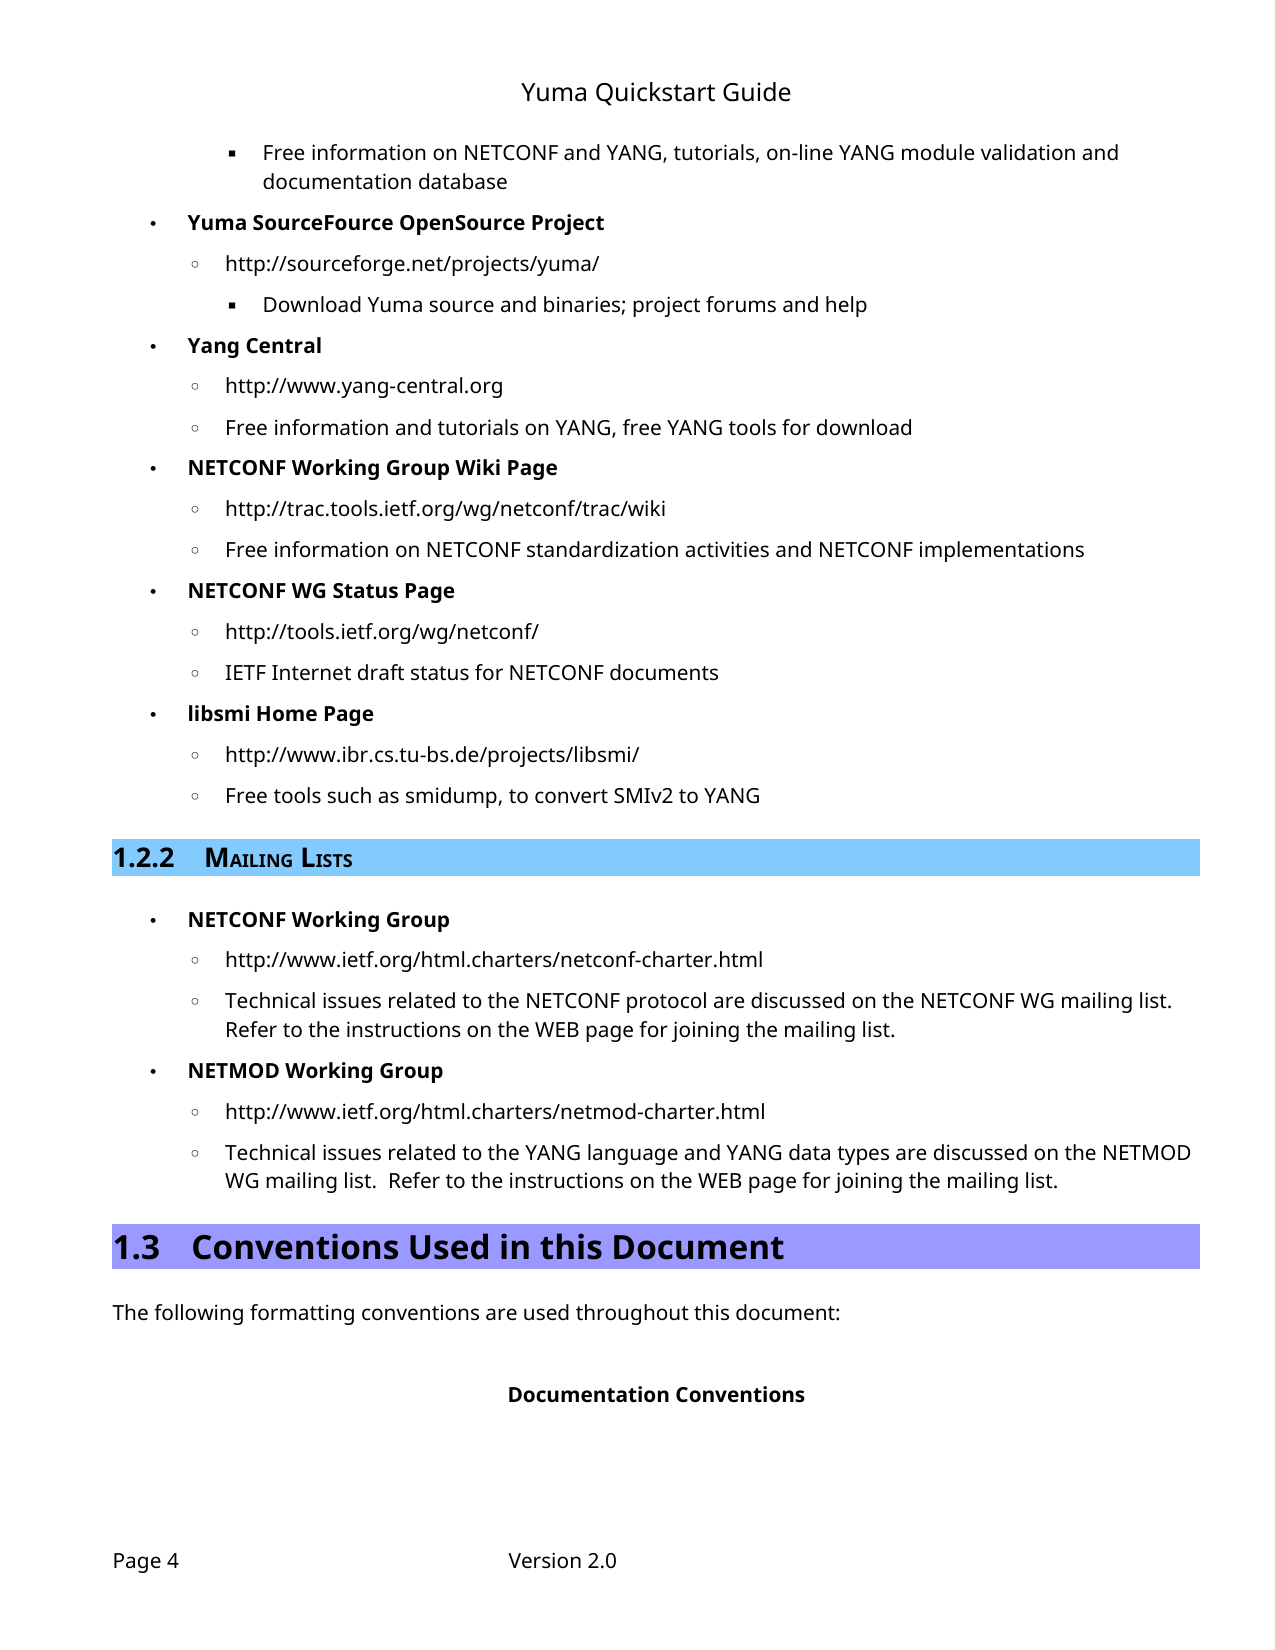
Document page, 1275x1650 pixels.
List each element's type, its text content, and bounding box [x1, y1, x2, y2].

list Yang Central [150, 331, 1200, 359]
list Download Yuma source and binaries; project forums and help [225, 290, 1200, 318]
list http://trac.tools.ietf.org/wg/netconf/trac/wiki [187, 494, 1200, 523]
text The following formatting conventions are used throughout this document: [112, 1298, 1200, 1327]
list Free tools such as smidump, to convert SMIv2 to YANG [187, 781, 1200, 809]
list IETF Internet draft status for NETCONF documents [187, 658, 1200, 687]
list NETCONF Working Group Wiki Page [150, 453, 1200, 482]
list http://www.ietf.org/html.charters/netconf-charter.html [187, 946, 1200, 974]
list Yuma SourceFource OpenSource Project [150, 208, 1200, 236]
subtitle Conventions Used in this Document [112, 1224, 1200, 1269]
list http://www.yang-central.org [187, 372, 1200, 400]
list Free information on NETCONF standardization activities and NETCONF implementations [187, 535, 1200, 564]
list NETMOD Working Group [150, 1056, 1200, 1084]
list http://www.ietf.org/html.charters/netmod-charter.html [187, 1097, 1200, 1125]
list Technical issues related to the YANG language and YANG data types are discussed on the NETMOD WG mailing list. Refer to the instructions on the WEB page for joining the mailing list. [187, 1138, 1200, 1195]
list http://www.ibr.cs.tu-bs.de/projects/libsmi/ [187, 740, 1200, 768]
list NETCONF WG Status Page [150, 576, 1200, 605]
list http://tools.ietf.org/wg/netconf/ [187, 617, 1200, 646]
list libsmi Home Page [150, 699, 1200, 728]
list http://sourceforge.net/projects/yuma/ [187, 249, 1200, 277]
list NETCONF Working Group [150, 905, 1200, 933]
subtitle Documentation Conventions [127, 1380, 1185, 1409]
subtitle Mailing Lists [112, 839, 1200, 876]
list Technical issues related to the NETCONF protocol are discussed on the NETCONF WG mailing list. Refer to the instructions on the WEB page for joining the mailing list. [187, 987, 1200, 1043]
list Free information on NETCONF and YANG, tutorials, on-line YANG module validation and documentation database [225, 138, 1200, 195]
list Free information and tutorials on YANG, free YANG tools for download [187, 413, 1200, 441]
